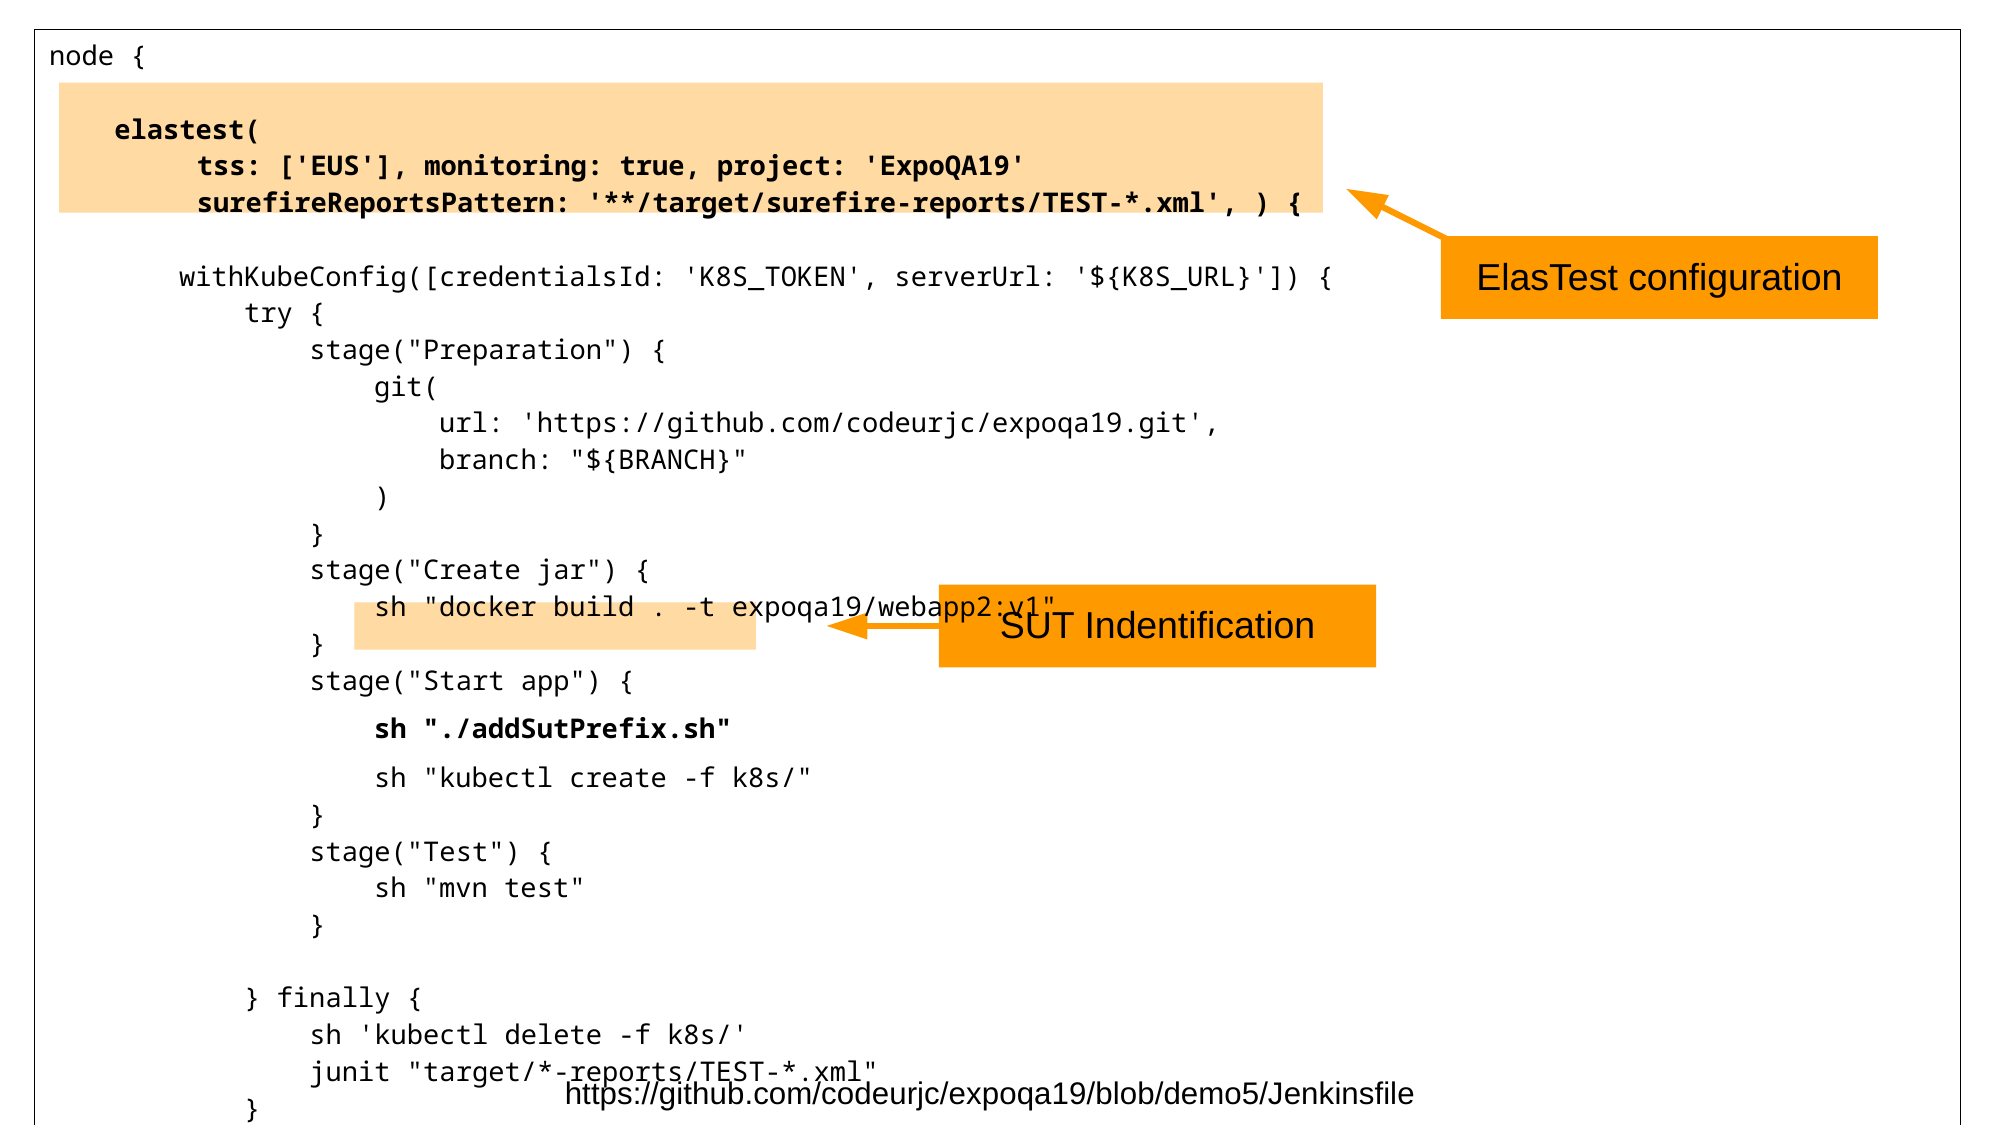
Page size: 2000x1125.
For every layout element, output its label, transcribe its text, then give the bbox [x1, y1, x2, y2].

text_box node { elastest( tss: ['EUS'], monitoring: true, project: 'ExpoQA19' surefireReportsPattern: '**/target/surefire-reports/TEST-*.xml', ) { withKubeConfig([credentialsId: 'K8S_TOKEN', serverUrl: '${K8S_URL}']) { try { stage("Preparation") { git( url: 'https://github.com/codeurjc/expoqa19.git', branch: "${BRANCH}" ) } stage("Create jar") { sh "docker build . -t expoqa19/webapp2:v1" } stage("Start app") { sh "./addSutPrefix.sh" sh "kubectl create -f k8s/" } stage("Test") { sh "mvn test" } } finally { sh 'kubectl delete -f k8s/' junit "target/*-reports/TEST-*.xml" } } } } [34, 29, 1961, 1069]
text_box https://github.com/codeurjc/expoqa19/blob/demo5/Jenkinsfile [469, 1069, 1512, 1125]
text_box [1405, 11, 1985, 319]
